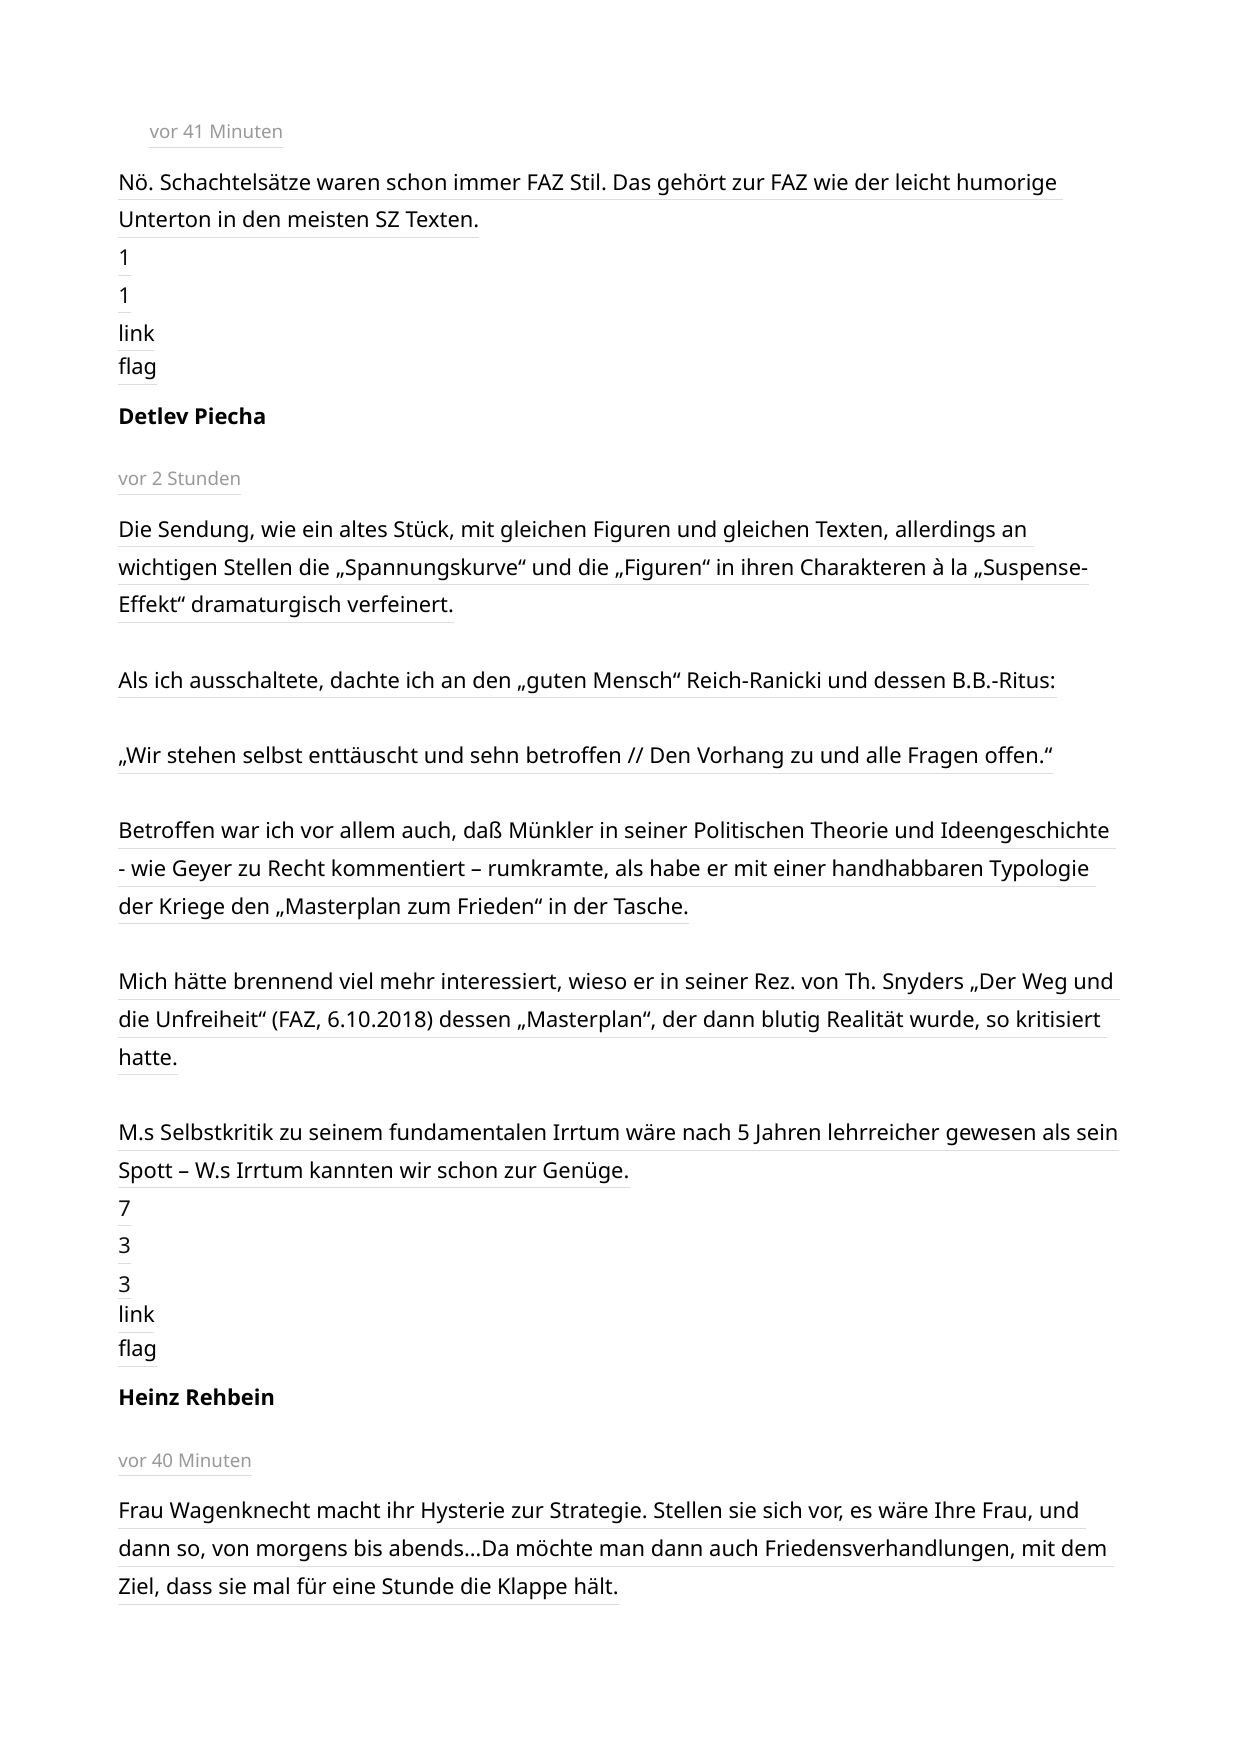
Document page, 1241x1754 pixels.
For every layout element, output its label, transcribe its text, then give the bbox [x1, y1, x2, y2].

text Die Sendung, wie ein altes Stück, mit gleichen Figuren und gleichen Texten, allerdings an wichtigen Stellen die „Spannungskurve“ und die „Figuren“ in ihren Charakteren à la „Suspense-Effekt“ dramaturgisch verfeinert. Als ich ausschaltete, dachte ich an den „guten Mensch“ Reich-Ranicki und dessen B.B.-Ritus: „Wir stehen selbst enttäuscht und sehn betroffen // Den Vorhang zu und alle Fragen offen.“ Betroffen war ich vor allem auch, daß Münkler in seiner Politischen Theorie und Ideengeschichte - wie Geyer zu Recht kommentiert – rumkramte, als habe er mit einer handhabbaren Typologie der Kriege den „Masterplan zum Frieden“ in der Tasche. Mich hätte brennend viel mehr interessiert, wieso er in seiner Rez. von Th. Snyders „Der Weg und die Unfreiheit“ (FAZ, 6.10.2018) dessen „Masterplan“, der dann blutig Realität wurde, so kritisiert hatte. M.s Selbstkritik zu seinem fundamentalen Irrtum wäre nach 5 Jahren lehrreicher gewesen als sein Spott – W.s Irrtum kannten wir schon zur Genüge. [118, 514, 1122, 1188]
text flag [118, 1333, 1122, 1367]
text Detlev Piecha [118, 401, 1122, 430]
text Frau Wagenknecht macht ihr Hysterie zur Strategie. Stellen sie sich vor, es wäre Ihre Frau, und dann so, von morgens bis abends…Da möchte man dann auch Friedensverhandlungen, mit dem Ziel, dass sie mal für eine Stunde die Klappe hält. [118, 1496, 1122, 1605]
text flag [118, 351, 1122, 385]
text 3 [118, 1230, 1122, 1264]
text vor 41 Minuten [149, 118, 1117, 148]
text 1 [118, 280, 1122, 313]
text 1 [118, 242, 1122, 276]
text 3 [118, 1268, 1122, 1299]
text vor 40 Minuten [118, 1447, 1117, 1476]
text Nö. Schachtelsätze waren schon immer FAZ Stil. Das gehört zur FAZ wie der leicht humorige Unterton in den meisten SZ Texten. [118, 167, 1122, 238]
text Heinz Rehbein [118, 1382, 1122, 1412]
text link [118, 317, 1122, 351]
text 7 [118, 1192, 1122, 1226]
text vor 2 Stunden [118, 465, 1117, 495]
text link [118, 1299, 1122, 1333]
